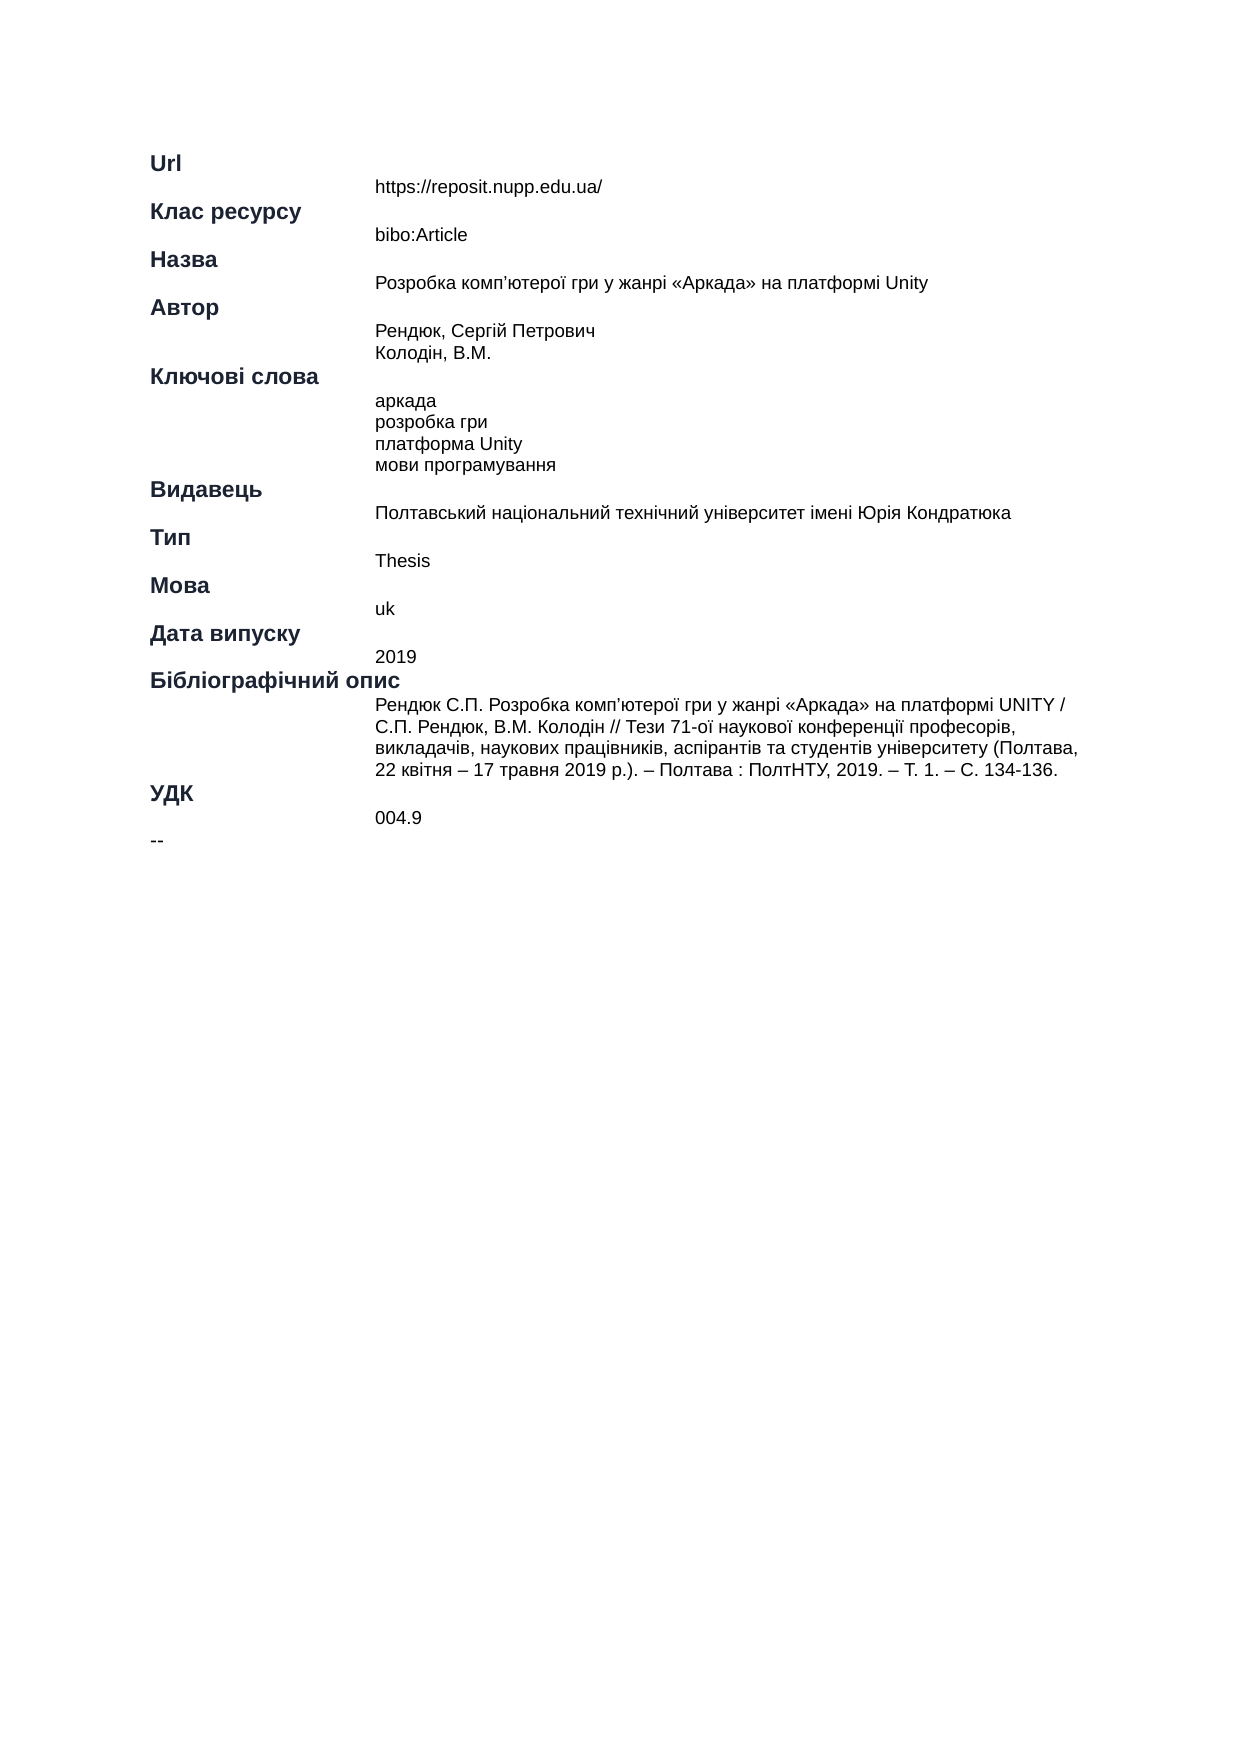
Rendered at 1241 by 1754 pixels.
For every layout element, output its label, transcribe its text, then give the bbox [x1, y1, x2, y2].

text Тип [150, 524, 1090, 550]
text Дата випуску [150, 619, 1090, 646]
text розробка гри [375, 411, 1090, 433]
text Ключові слова [150, 363, 1090, 389]
text Url [150, 150, 1090, 176]
text платформа Unity [375, 433, 1090, 454]
text Розробка комп’ютерої гри у жанрі «Аркада» на платформі Unity [375, 272, 1090, 294]
text -- [150, 828, 1090, 852]
text 004.9 [375, 806, 1090, 828]
text uk [375, 598, 1090, 619]
text Назва [150, 246, 1090, 272]
text Клас ресурсу [150, 198, 1090, 224]
text Видавець [150, 476, 1090, 502]
text Полтавський національний технічний університет імені Юрія Кондратюка [375, 502, 1090, 524]
text Мова [150, 572, 1090, 598]
text Бібліографічний опис [150, 667, 1090, 694]
text Колодін, В.М. [375, 342, 1090, 363]
text https://reposit.nupp.edu.ua/ [375, 176, 1090, 198]
text УДК [150, 780, 1090, 806]
text Автор [150, 294, 1090, 320]
text bibo:Article [375, 224, 1090, 246]
text Рендюк С.П. Розробка комп’ютерої гри у жанрі «Аркада» на платформі UNITY / С.П. Рендюк, В.М. Колодін // Тези 71-ої наукової конференції професорів, викладачів, наукових працівників, аспірантів та студентів університету (Полтава, 22 квітня – 17 травня 2019 р.). – Полтава : ПолтНТУ, 2019. – Т. 1. – С. 134-136. [375, 694, 1090, 780]
text аркада [375, 389, 1090, 411]
text Рендюк, Сергій Петрович [375, 320, 1090, 342]
text 2019 [375, 646, 1090, 667]
text Thesis [375, 550, 1090, 572]
text мови програмування [375, 454, 1090, 476]
